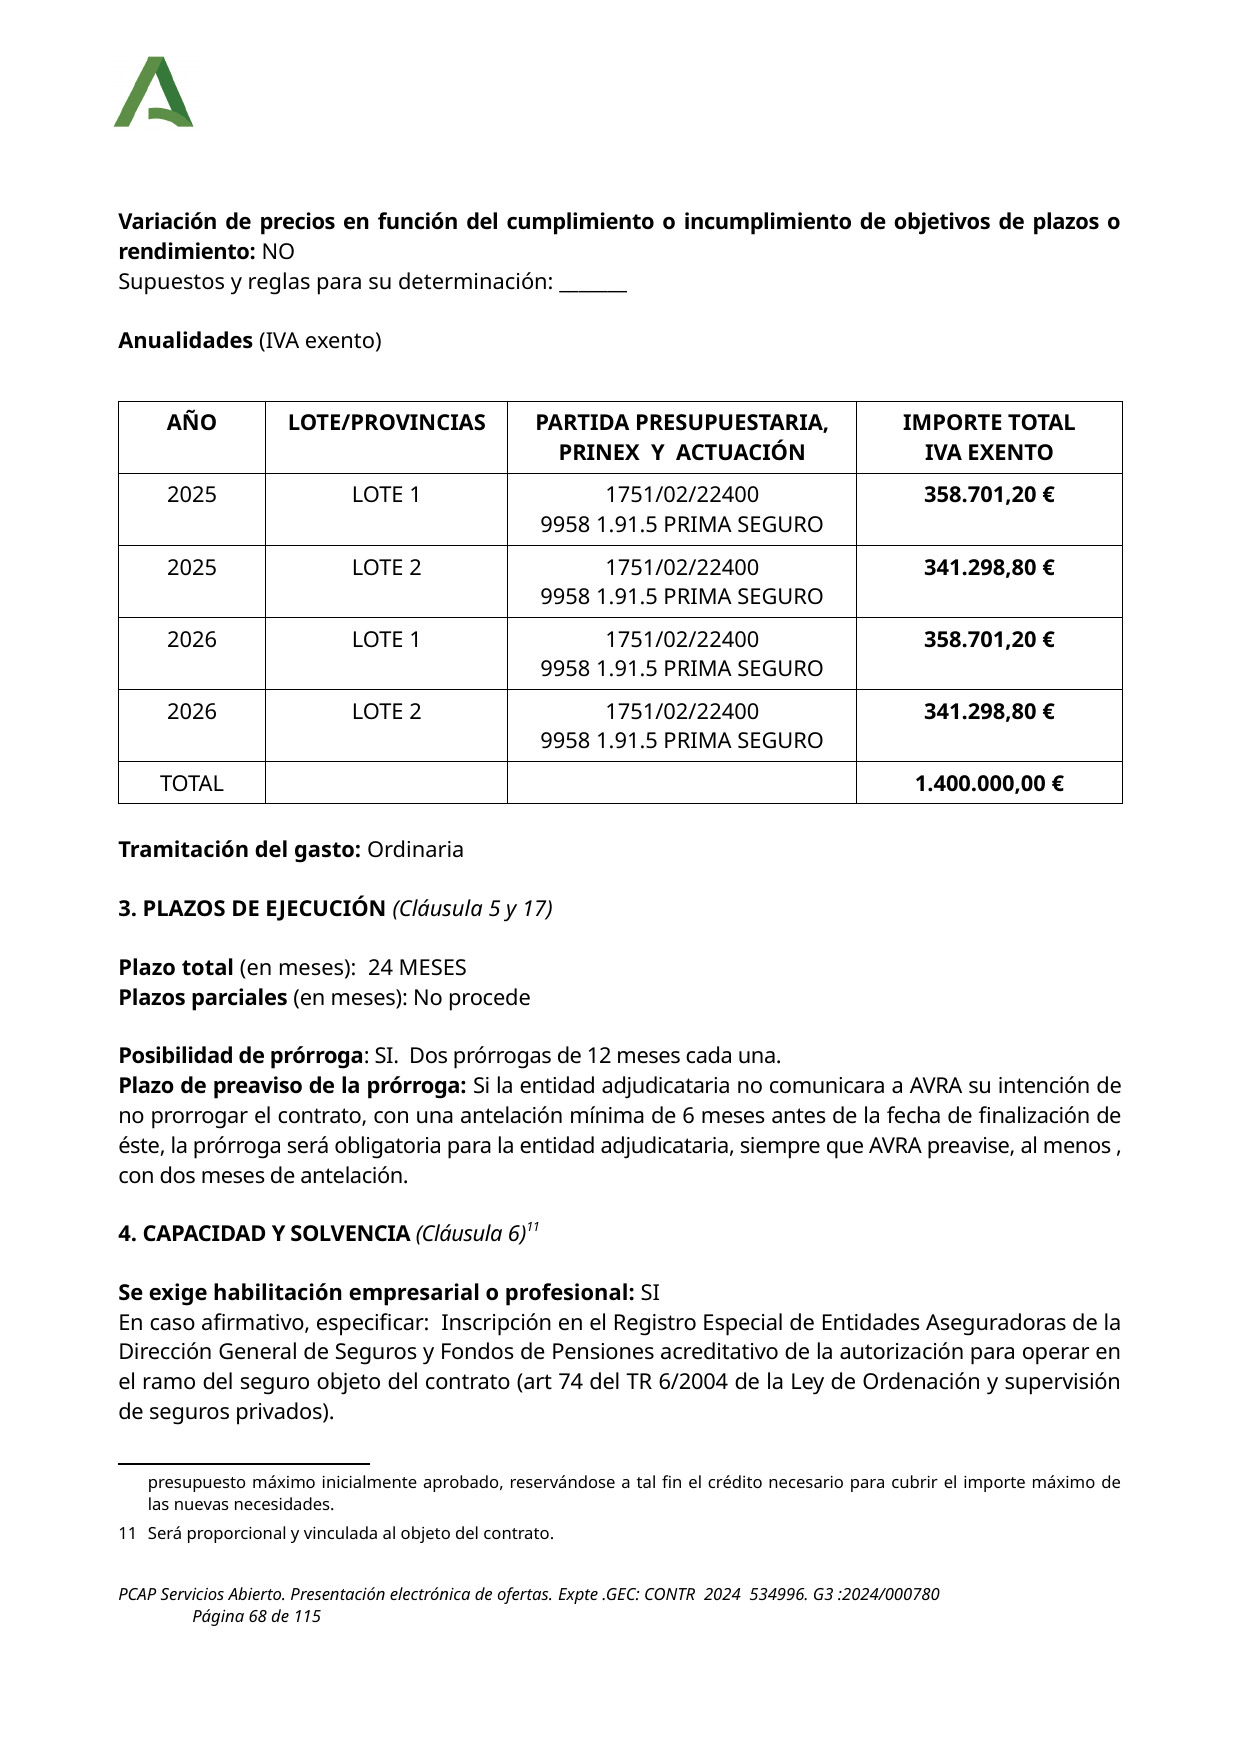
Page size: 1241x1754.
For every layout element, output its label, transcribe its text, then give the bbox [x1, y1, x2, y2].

table_cell 2026 [119, 690, 265, 761]
table_header AÑO [119, 402, 265, 473]
table_header IMPORTE TOTAL IVA EXENTO [857, 402, 1122, 473]
text Será proporcional y vinculada al objeto del contrato. [118, 1522, 1122, 1544]
text Posibilidad de prórroga: SI. Dos prórrogas de 12 meses cada una. [118, 1041, 1122, 1070]
table_cell 1751/02/22400 9958 1.91.5 PRIMA SEGURO [508, 474, 856, 545]
table_cell 2026 [119, 618, 265, 689]
table_cell [266, 762, 507, 803]
table_cell [508, 762, 856, 803]
table_cell LOTE 2 [266, 546, 507, 617]
table_cell TOTAL [119, 762, 265, 803]
text Plazo de preaviso de la prórroga: Si la entidad adjudicataria no comunicara a AVRA su intención de no prorrogar el contrato, con una antelación mínima de 6 meses antes de la fecha de finalización de éste, la prórroga será obligatoria para la entidad adjudicataria, siempre que AVRA preavise, al menos , con dos meses de antelación. [118, 1070, 1122, 1189]
table_cell LOTE 2 [266, 690, 507, 761]
text Se exige habilitación empresarial o profesional: SI [118, 1277, 1122, 1307]
text En caso afirmativo, especificar: Inscripción en el Registro Especial de Entidades Aseguradoras de la Dirección General de Seguros y Fondos de Pensiones acreditativo de la autorización para operar en el ramo del seguro objeto del contrato (art 74 del TR 6/2004 de la Ley de Ordenación y supervisión de seguros privados). [118, 1307, 1122, 1426]
text Anualidades (IVA exento) [118, 325, 1122, 355]
table_cell 341.298,80 € [857, 690, 1122, 761]
text Plazo total (en meses): 24 MESES [118, 952, 1122, 982]
table_cell 1751/02/22400 9958 1.91.5 PRIMA SEGURO [508, 546, 856, 617]
table_cell 1751/02/22400 9958 1.91.5 PRIMA SEGURO [508, 618, 856, 689]
text Variación de precios en función del cumplimiento o incumplimiento de objetivos de plazos o rendimiento: NO [118, 206, 1122, 266]
text presupuesto máximo inicialmente aprobado, reservándose a tal fin el crédito necesario para cubrir el importe máximo de las nuevas necesidades. [118, 1470, 1122, 1516]
table_cell 1.400.000,00 € [857, 762, 1122, 803]
table_cell 358.701,20 € [857, 618, 1122, 689]
table_cell LOTE 1 [266, 474, 507, 545]
text 4. CAPACIDAD Y SOLVENCIA (Cláusula 6) [118, 1218, 1122, 1248]
table_cell 2025 [119, 474, 265, 545]
table_header PARTIDA PRESUPUESTARIA, PRINEX Y ACTUACIÓN [508, 402, 856, 473]
table_cell 358.701,20 € [857, 474, 1122, 545]
table_header LOTE/PROVINCIAS [266, 402, 507, 473]
picture [109, 52, 198, 131]
text Plazos parciales (en meses): No procede [118, 982, 1122, 1012]
text Supuestos y reglas para su determinación: _______ [118, 266, 1122, 296]
table_cell 341.298,80 € [857, 546, 1122, 617]
text 3. PLAZOS DE EJECUCIÓN (Cláusula 5 y 17) [118, 893, 1122, 922]
table_cell 1751/02/22400 9958 1.91.5 PRIMA SEGURO [508, 690, 856, 761]
table_cell LOTE 1 [266, 618, 507, 689]
text Tramitación del gasto: Ordinaria [118, 834, 1122, 864]
table_cell 2025 [119, 546, 265, 617]
